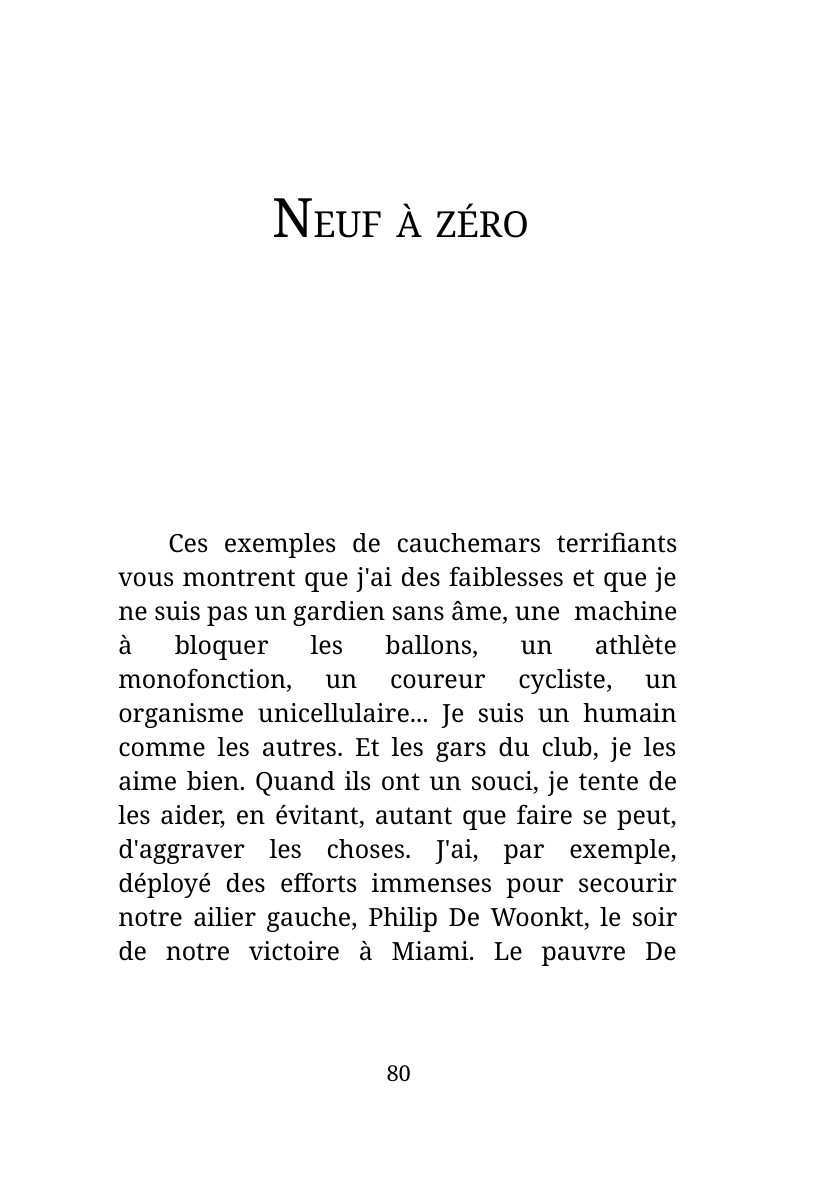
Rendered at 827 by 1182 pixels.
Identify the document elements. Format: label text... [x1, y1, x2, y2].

text Neuf à zéro [121, 179, 679, 253]
text Ces exemples de cauchemars terrifiants vous montrent que j'ai des faiblesses et que je ne suis pas un gardien sans âme, une machine à bloquer les ballons, un athlète monofonction, un coureur cycliste, un organisme unicellulaire... Je suis un humain comme les autres. Et les gars du club, je les aime bien. Quand ils ont un souci, je tente de les aider, en évitant, autant que faire se peut, d'aggraver les choses. J'ai, par exemple, déployé des efforts immenses pour secourir notre ailier gauche, Philip De Woonkt, le soir de notre victoire à Miami. Le pauvre De [118, 525, 677, 968]
